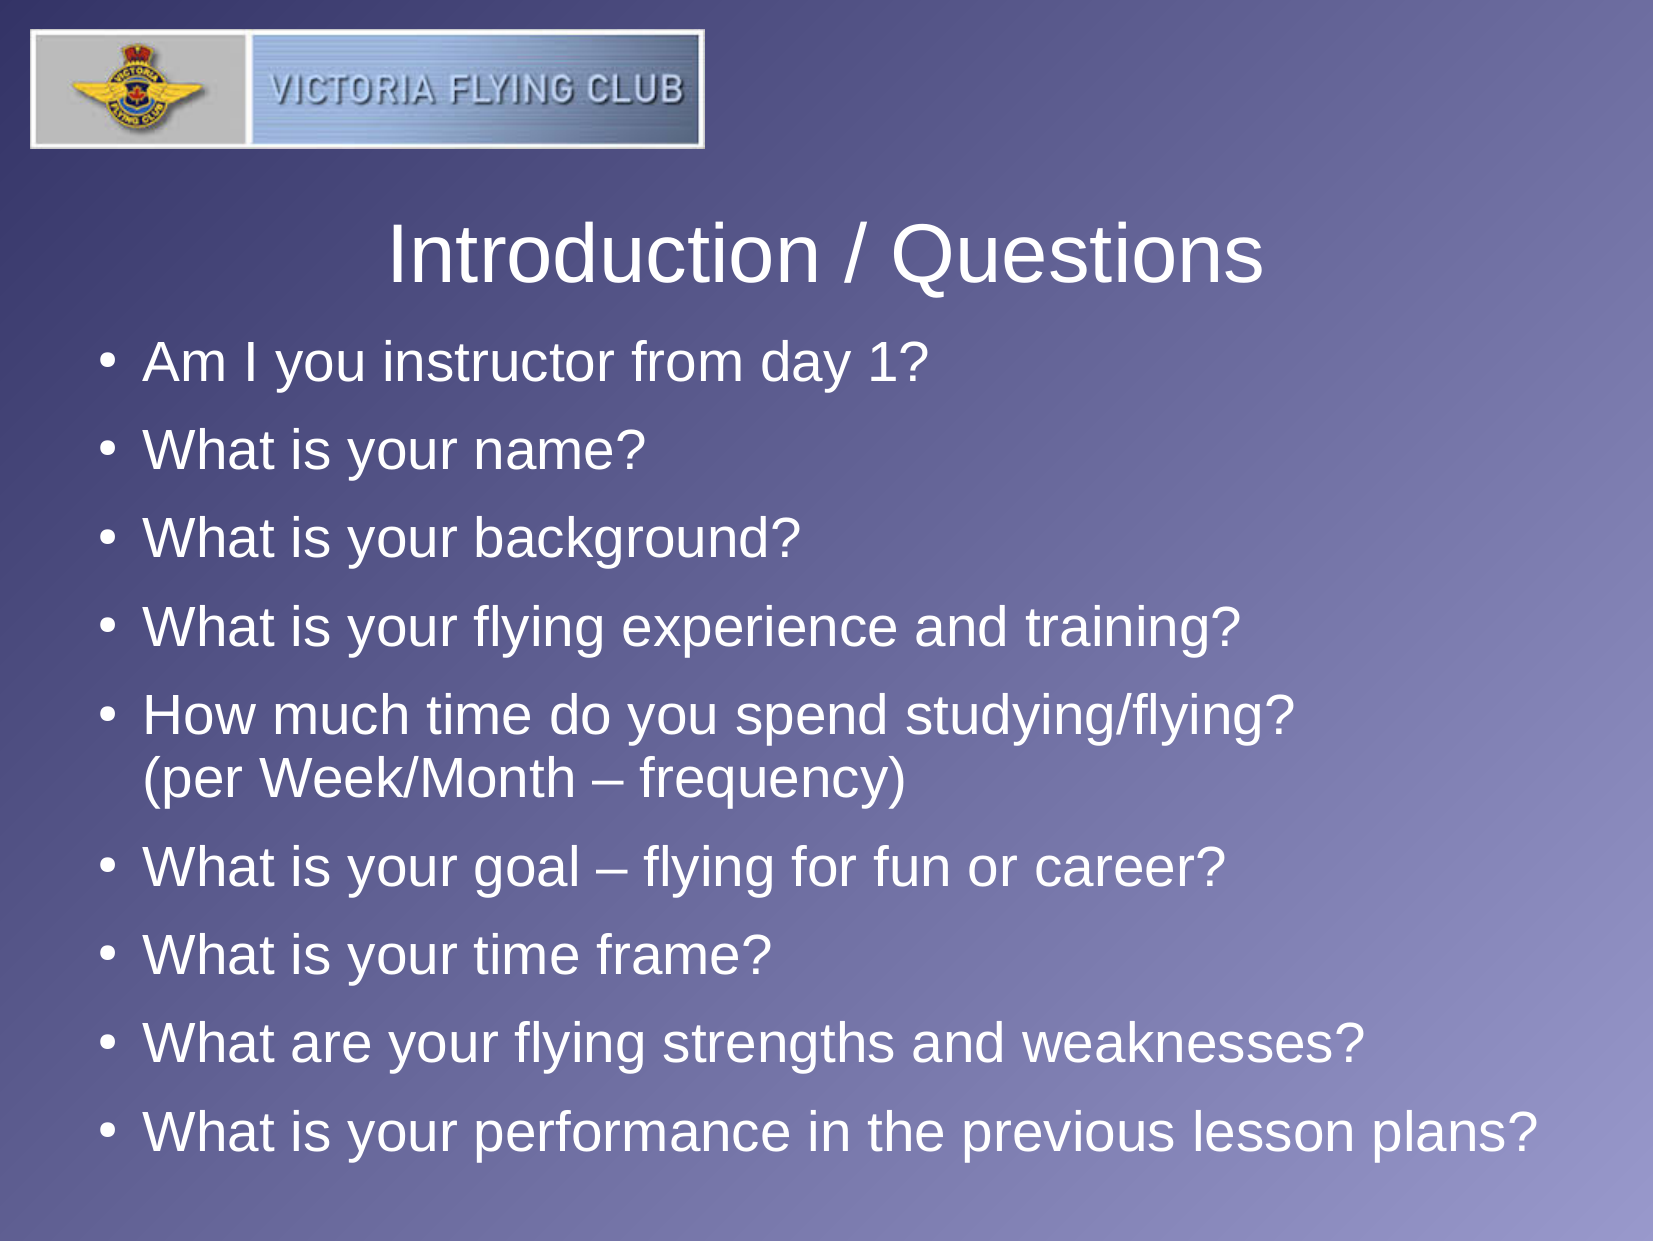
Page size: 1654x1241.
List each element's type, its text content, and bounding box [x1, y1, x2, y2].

picture [30, 29, 705, 149]
list Am I you instructor from day 1? What is your name? What is your background? What is your flying experience and training? How much time do you spend studying/flying? (per Week/Month – frequency) What is your goal – flying for fun or career? What is your time frame? What are your flying strengths and weaknesses? What is your performance in the previous lesson plans? [82, 330, 1571, 1216]
title Introduction / Questions [82, 150, 1571, 330]
